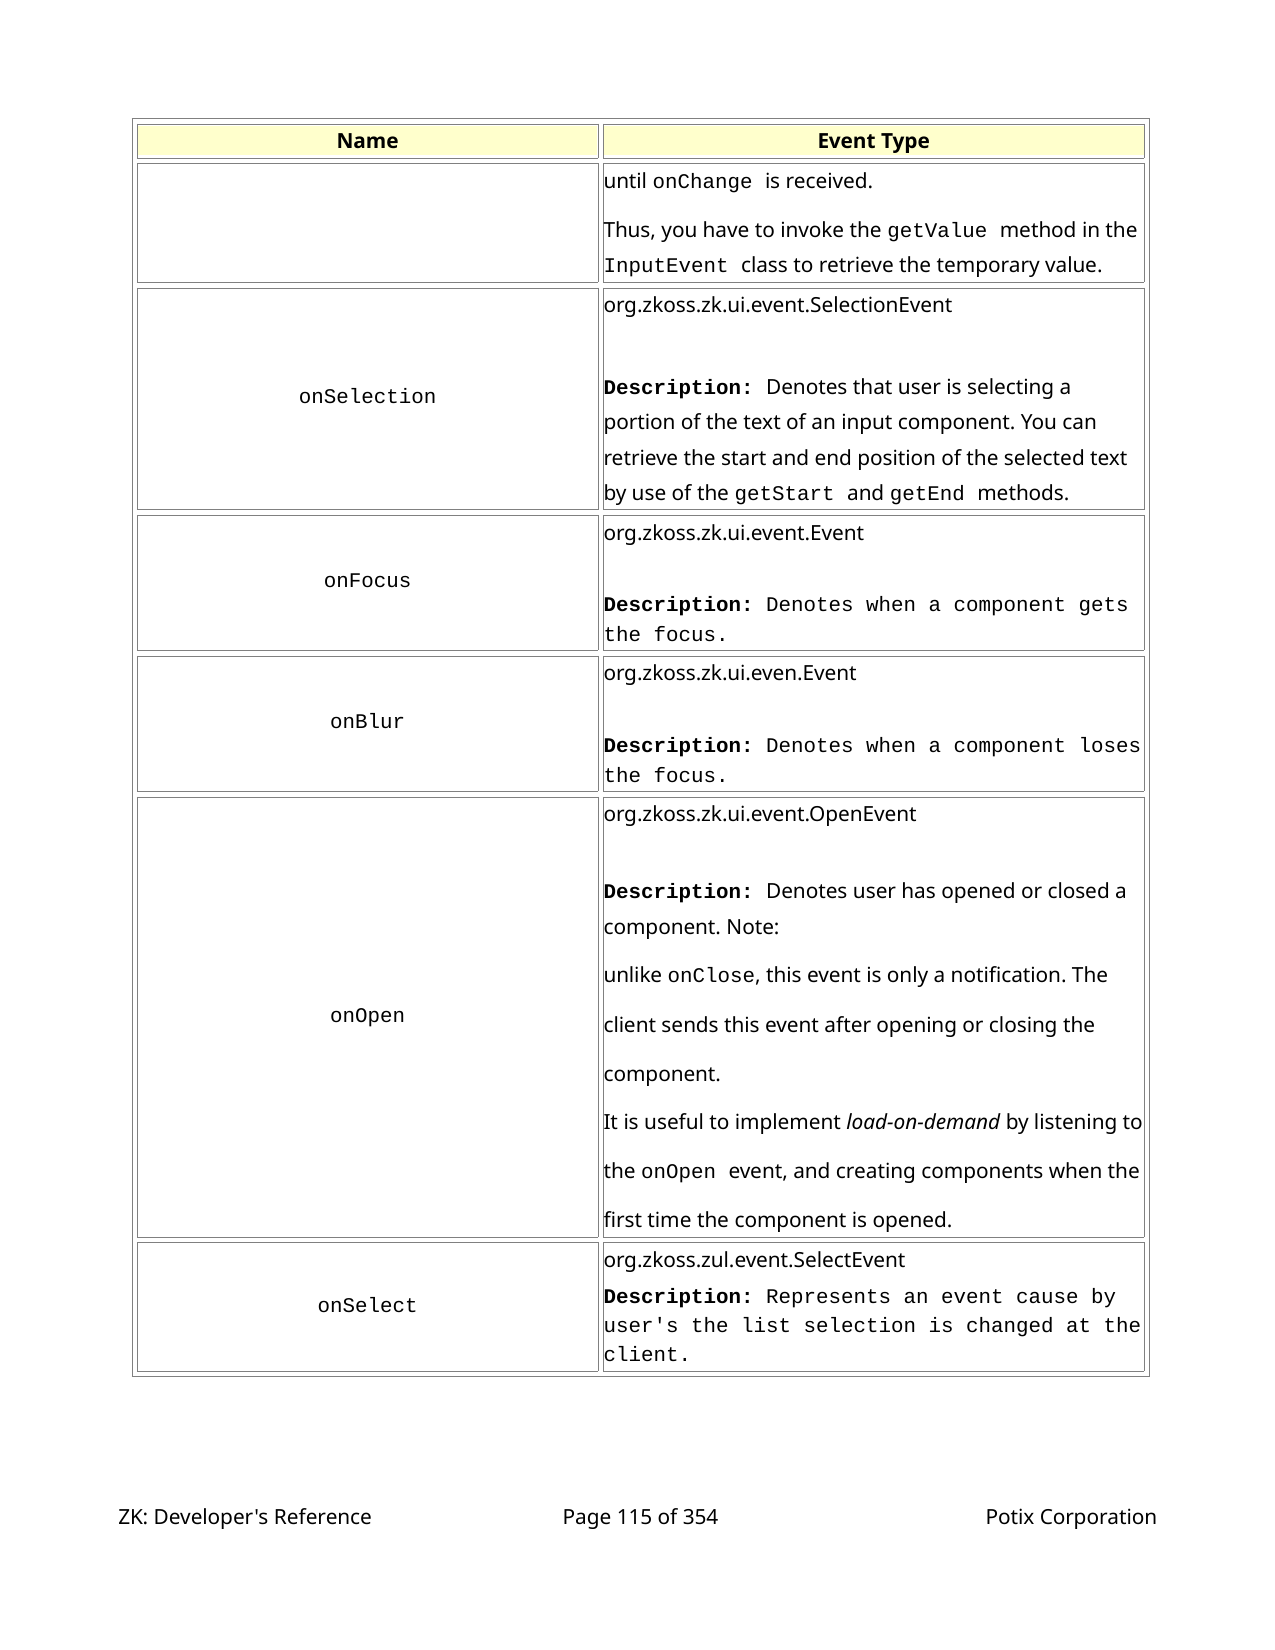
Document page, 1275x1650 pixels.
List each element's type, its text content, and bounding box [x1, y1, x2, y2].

table_cell onSelect [134, 1237, 600, 1371]
table_cell onFocus [134, 509, 600, 650]
table_header Name [134, 119, 600, 158]
table_cell org.zkoss.zk.ui.event.Event Description: Denotes when a component gets the focus. [600, 509, 1147, 650]
table_cell org.zkoss.zk.ui.even.Event Description: Denotes when a component loses the focus. [600, 650, 1147, 791]
table_cell org.zkoss.zul.event.SelectEvent Description: Represents an event cause by user's the list selection is changed at the client. [600, 1237, 1147, 1371]
table_cell org.zkoss.zk.ui.event.OpenEvent Description: Denotes user has opened or closed a component. Note: unlike onClose, this event is only a notification. The client sends this event after opening or closing the component. It is useful to implement load-on-demand by listening to the onOpen event, and creating components when the first time the component is opened. [600, 791, 1147, 1237]
table_cell onSelection [134, 282, 600, 509]
table_cell until onChange is received. Thus, you have to invoke the getValue method in the InputEvent class to retrieve the temporary value. [600, 158, 1147, 282]
table_cell onOpen [134, 791, 600, 1237]
table_header Event Type [600, 119, 1147, 158]
table_cell [134, 158, 600, 282]
table_cell onBlur [134, 650, 600, 791]
table_cell org.zkoss.zk.ui.event.SelectionEvent Description: Denotes that user is selecting a portion of the text of an input component. You can retrieve the start and end position of the selected text by use of the getStart and getEnd methods. [600, 282, 1147, 509]
